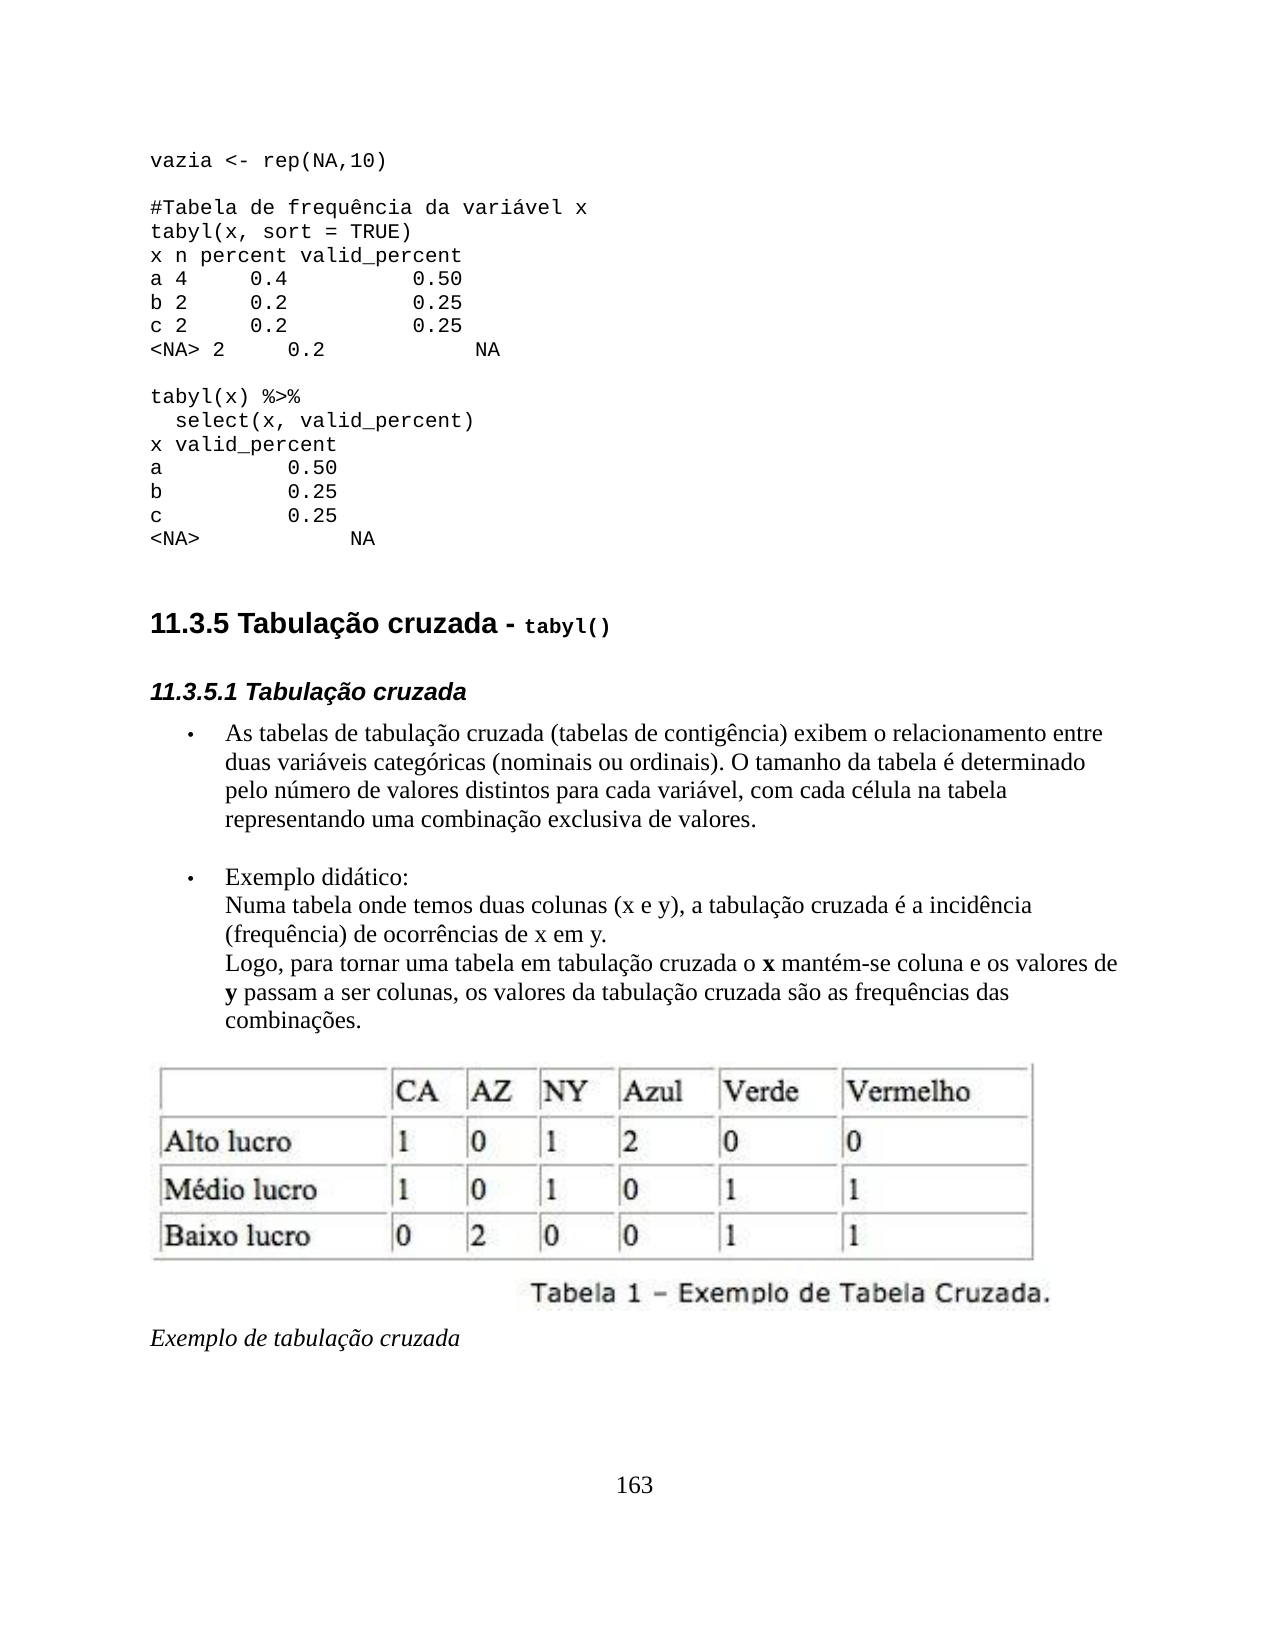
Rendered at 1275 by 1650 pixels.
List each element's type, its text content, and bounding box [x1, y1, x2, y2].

picture [150, 1062, 1053, 1311]
text <NA> NA [150, 528, 1125, 552]
list Exemplo didático: Numa tabela onde temos duas colunas (x e y), a tabulação cruzada é a incidência (frequência) de ocorrências de x em y. Logo, para tornar uma tabela em tabulação cruzada o x mantém-se coluna e os valores de y passam a ser colunas, os valores da tabulação cruzada são as frequências das combinações. [187, 862, 1125, 1063]
list As tabelas de tabulação cruzada (tabelas de contigência) exibem o relacionamento entre duas variáveis categóricas (nominais ou ordinais). O tamanho da tabela é determinado pelo número de valores distintos para cada variável, com cada célula na tabela representando uma combinação exclusiva de valores. [187, 718, 1125, 862]
text tabyl(x) %>% [150, 386, 1125, 410]
text vazia <- rep(NA,10) [150, 150, 1125, 174]
text <NA> 2 0.2 NA [150, 339, 1125, 363]
text c 2 0.2 0.25 [150, 316, 1125, 339]
text x n percent valid_percent [150, 244, 1125, 268]
text b 2 0.2 0.25 [150, 292, 1125, 316]
text #Tabela de frequência da variável x [150, 197, 1125, 221]
text a 4 0.4 0.50 [150, 268, 1125, 292]
subtitle 11.3.5.1 Tabulação cruzada [150, 677, 1125, 705]
text x valid_percent [150, 434, 1125, 457]
text c 0.25 [150, 505, 1125, 528]
text select(x, valid_percent) [150, 410, 1125, 434]
text a 0.50 [150, 457, 1125, 481]
text b 0.25 [150, 481, 1125, 505]
text tabyl(x, sort = TRUE) [150, 221, 1125, 244]
text Exemplo de tabulação cruzada [150, 1323, 1125, 1352]
subtitle 11.3.5 Tabulação cruzada - tabyl() [150, 606, 1125, 639]
